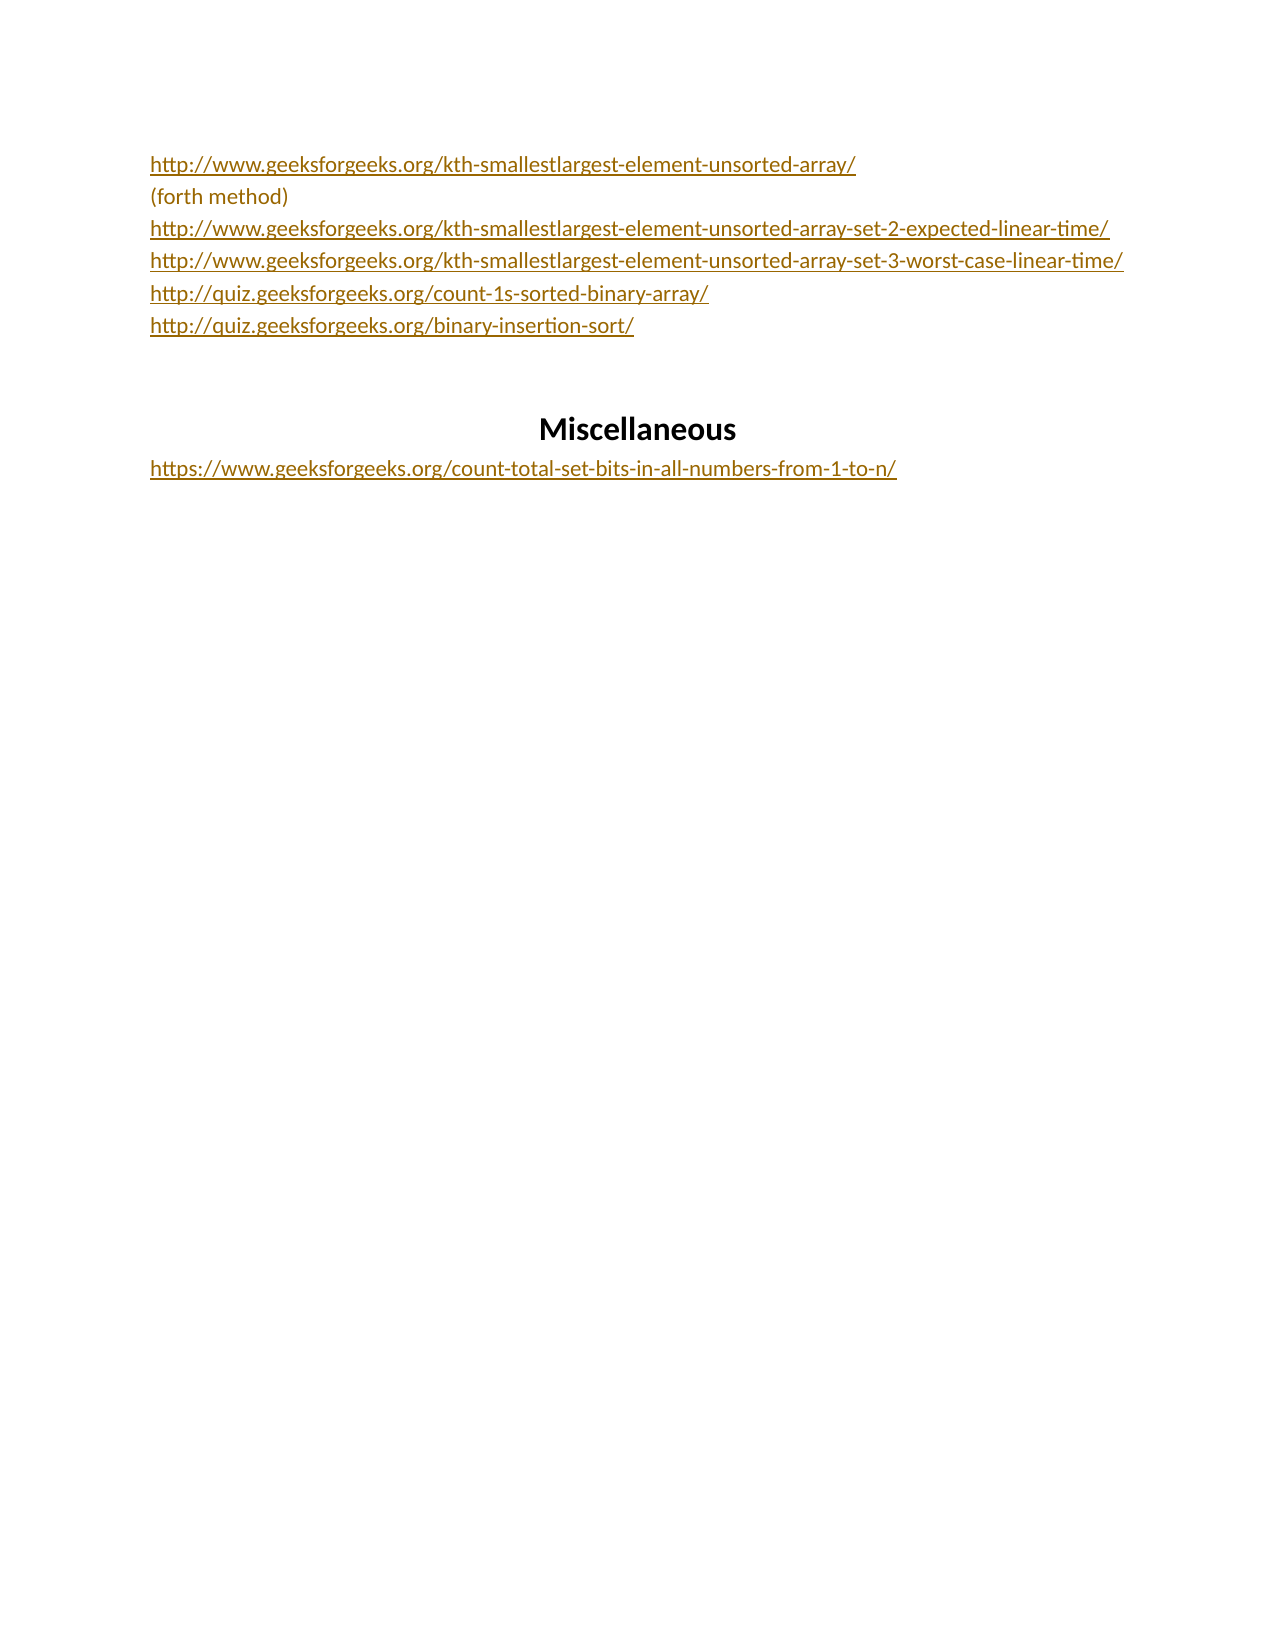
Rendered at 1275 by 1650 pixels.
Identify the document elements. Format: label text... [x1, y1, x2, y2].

list Miscellaneous [150, 407, 1125, 448]
list (forth method) [150, 182, 1125, 210]
list http://www.geeksforgeeks.org/kth-smallestlargest-element-unsorted-array-set-3-worst-case-linear-time/ [150, 247, 1125, 274]
list http://quiz.geeksforgeeks.org/count-1s-sorted-binary-array/ [150, 279, 1125, 307]
list http://quiz.geeksforgeeks.org/binary-insertion-sort/ [150, 311, 1125, 339]
list http://www.geeksforgeeks.org/kth-smallestlargest-element-unsorted-array-set-2-expected-linear-time/ [150, 214, 1125, 242]
list http://www.geeksforgeeks.org/kth-smallestlargest-element-unsorted-array/ [150, 150, 1125, 178]
list https://www.geeksforgeeks.org/count-total-set-bits-in-all-numbers-from-1-to-n/ [150, 454, 1125, 482]
